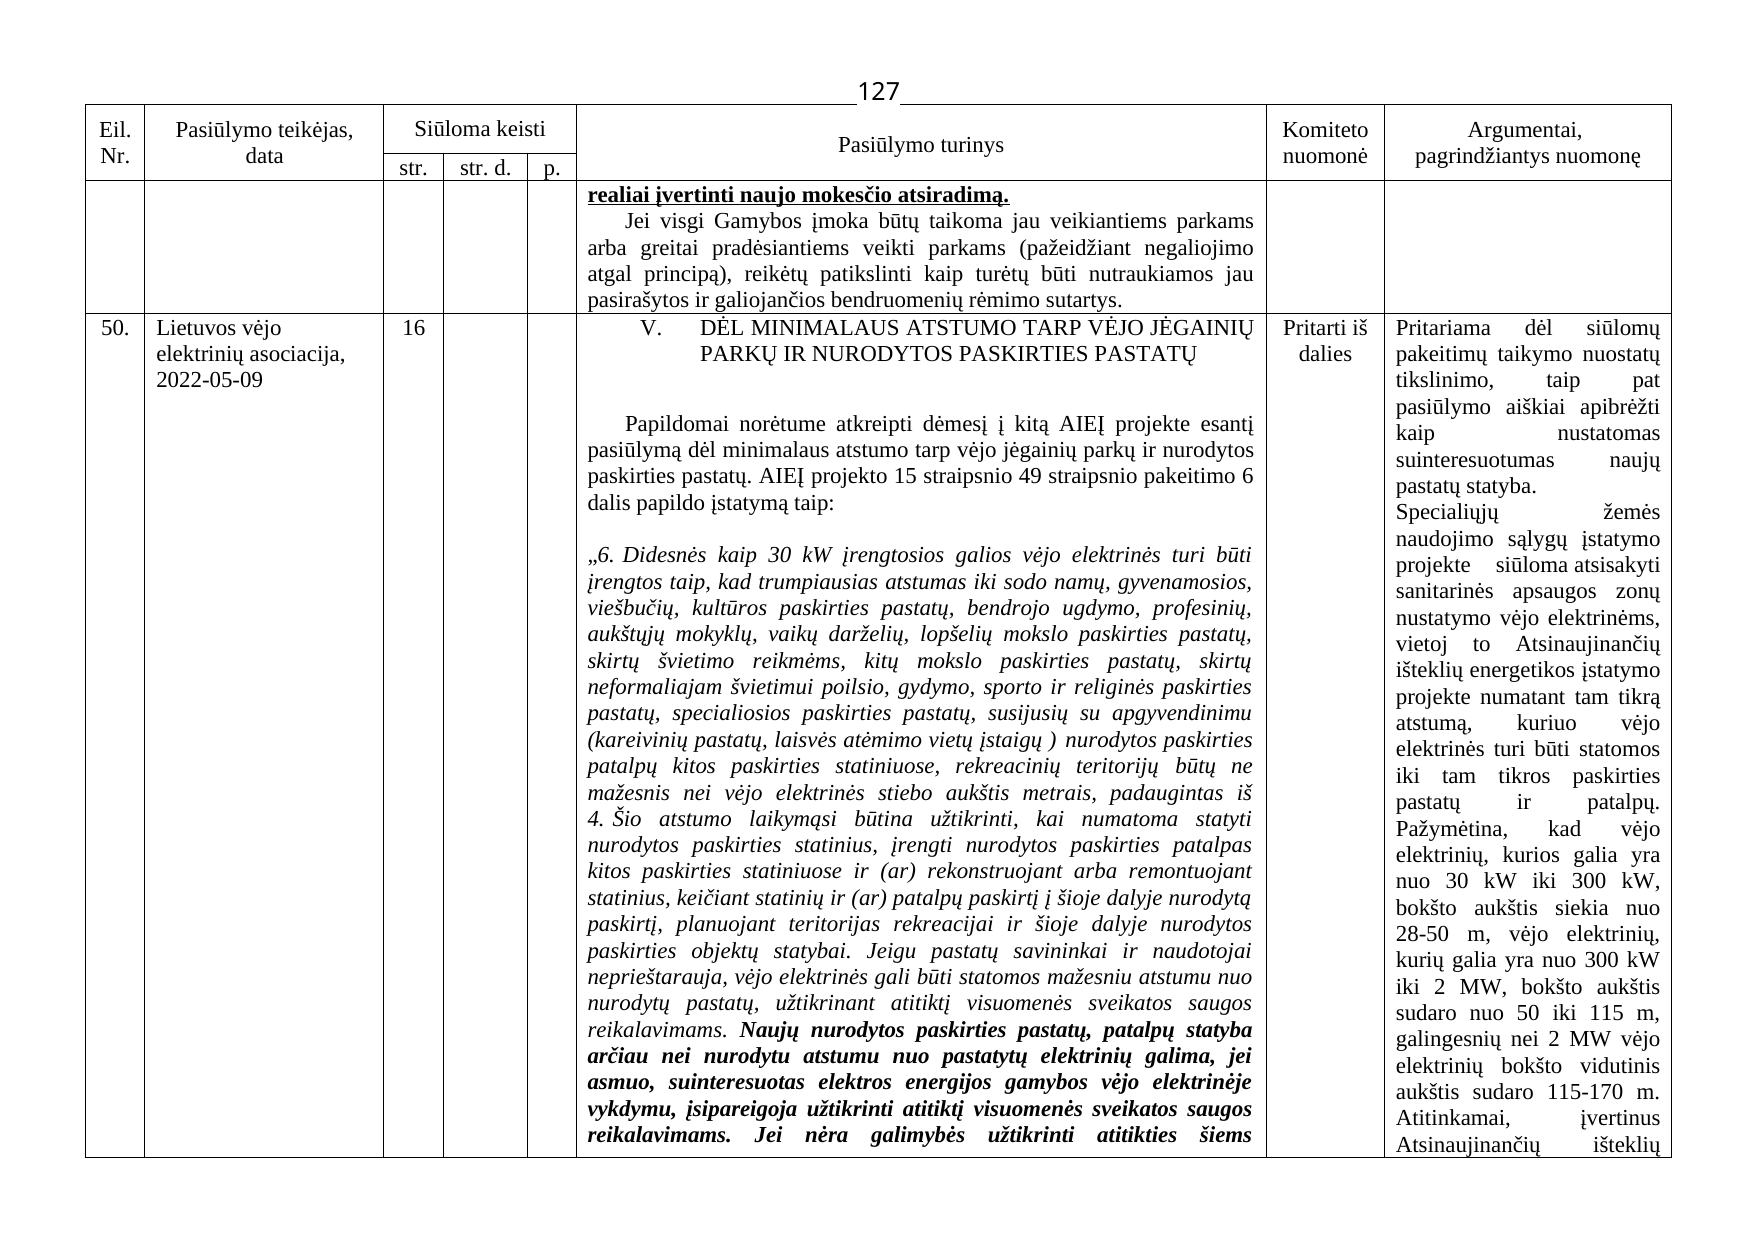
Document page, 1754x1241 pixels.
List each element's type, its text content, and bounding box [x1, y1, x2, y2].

table_cell 16 [384, 314, 443, 1157]
table_cell DĖL MINIMALAUS ATSTUMO TARP VĖJO JĖGAINIŲ PARKŲ IR NURODYTOS PASKIRTIES PASTATŲ Papildomai norėtume atkreipti dėmesį į kitą AIEĮ projekte esantį pasiūlymą dėl minimalaus atstumo tarp vėjo jėgainių parkų ir nurodytos paskirties pastatų. AIEĮ projekto 15 straipsnio 49 straipsnio pakeitimo 6 dalis papildo įstatymą taip: „6. Didesnės kaip 30 kW įrengtosios galios vėjo elektrinės turi būti įrengtos taip, kad trumpiausias atstumas iki sodo namų, gyvenamosios, viešbučių, kultūros paskirties pastatų, bendrojo ugdymo, profesinių, aukštųjų mokyklų, vaikų darželių, lopšelių mokslo paskirties pastatų, skirtų švietimo reikmėms, kitų mokslo paskirties pastatų, skirtų neformaliajam švietimui poilsio, gydymo, sporto ir religinės paskirties pastatų, specialiosios paskirties pastatų, susijusių su apgyvendinimu (kareivinių pastatų, laisvės atėmimo vietų įstaigų ) nurodytos paskirties patalpų kitos paskirties statiniuose, rekreacinių teritorijų būtų ne mažesnis nei vėjo elektrinės stiebo aukštis metrais, padaugintas iš 4. Šio atstumo laikymąsi būtina užtikrinti, kai numatoma statyti nurodytos paskirties statinius, įrengti nurodytos paskirties patalpas kitos paskirties statiniuose ir (ar) rekonstruojant arba remontuojant statinius, keičiant statinių ir (ar) patalpų paskirtį į šioje dalyje nurodytą paskirtį, planuojant teritorijas rekreacijai ir šioje dalyje nurodytos paskirties objektų statybai. Jeigu pastatų savininkai ir naudotojai neprieštarauja, vėjo elektrinės gali būti statomos mažesniu atstumu nuo nurodytų pastatų, užtikrinant atitiktį visuomenės sveikatos saugos reikalavimams. Naujų nurodytos paskirties pastatų, patalpų statyba arčiau nei nurodytu atstumu nuo pastatytų elektrinių galima, jei asmuo, suinteresuotas elektros energijos gamybos vėjo elektrinėje vykdymu, įsipareigoja užtikrinti atitiktį visuomenės sveikatos saugos reikalavimams. Jei nėra galimybės užtikrinti atitikties šiems [577, 314, 1266, 1157]
table_cell Lietuvos vėjo elektrinių asociacija, 2022-05-09 [145, 314, 383, 1157]
table_header Pasiūlymo turinys [577, 105, 1266, 180]
table_header Eil. Nr. [86, 105, 144, 180]
table_cell [528, 181, 576, 313]
table_cell [86, 181, 144, 313]
table_cell str. d. [444, 154, 527, 180]
table_header Pasiūlymo teikėjas, data [145, 105, 383, 180]
table_cell p. [528, 154, 576, 180]
table_cell Pritariama dėl siūlomų pakeitimų taikymo nuostatų tikslinimo, taip pat pasiūlymo aiškiai apibrėžti kaip nustatomas suinteresuotumas naujų pastatų statyba. Specialiųjų žemės naudojimo sąlygų įstatymo projekte siūloma atsisakyti sanitarinės apsaugos zonų nustatymo vėjo elektrinėms, vietoj to Atsinaujinančių išteklių energetikos įstatymo projekte numatant tam tikrą atstumą, kuriuo vėjo elektrinės turi būti statomos iki tam tikros paskirties pastatų ir patalpų. Pažymėtina, kad vėjo elektrinių, kurios galia yra nuo 30 kW iki 300 kW, bokšto aukštis siekia nuo 28-50 m, vėjo elektrinių, kurių galia yra nuo 300 kW iki 2 MW, bokšto aukštis sudaro nuo 50 iki 115 m, galingesnių nei 2 MW vėjo elektrinių bokšto vidutinis aukštis sudaro 115-170 m. Atitinkamai, įvertinus Atsinaujinančių išteklių [1385, 314, 1671, 1157]
table_cell [384, 181, 443, 313]
table_cell Pritarti iš dalies [1267, 314, 1384, 1157]
table_cell realiai įvertinti naujo mokesčio atsiradimą. Jei visgi Gamybos įmoka būtų taikoma jau veikiantiems parkams arba greitai pradėsiantiems veikti parkams (pažeidžiant negaliojimo atgal principą), reikėtų patikslinti kaip turėtų būti nutraukiamos jau pasirašytos ir galiojančios bendruomenių rėmimo sutartys. [577, 181, 1266, 313]
table_cell [528, 314, 576, 1157]
table_cell 50. [86, 314, 144, 1157]
table_cell str. [384, 154, 443, 180]
table_header Argumentai, pagrindžiantys nuomonę [1385, 105, 1671, 180]
table_cell [145, 181, 383, 313]
table_cell [444, 181, 527, 313]
table_cell [1385, 181, 1671, 313]
table_header Komiteto nuomonė [1267, 105, 1384, 180]
table_header Siūloma keisti [384, 105, 576, 153]
table_cell [1267, 181, 1384, 313]
table_cell [444, 314, 527, 1157]
